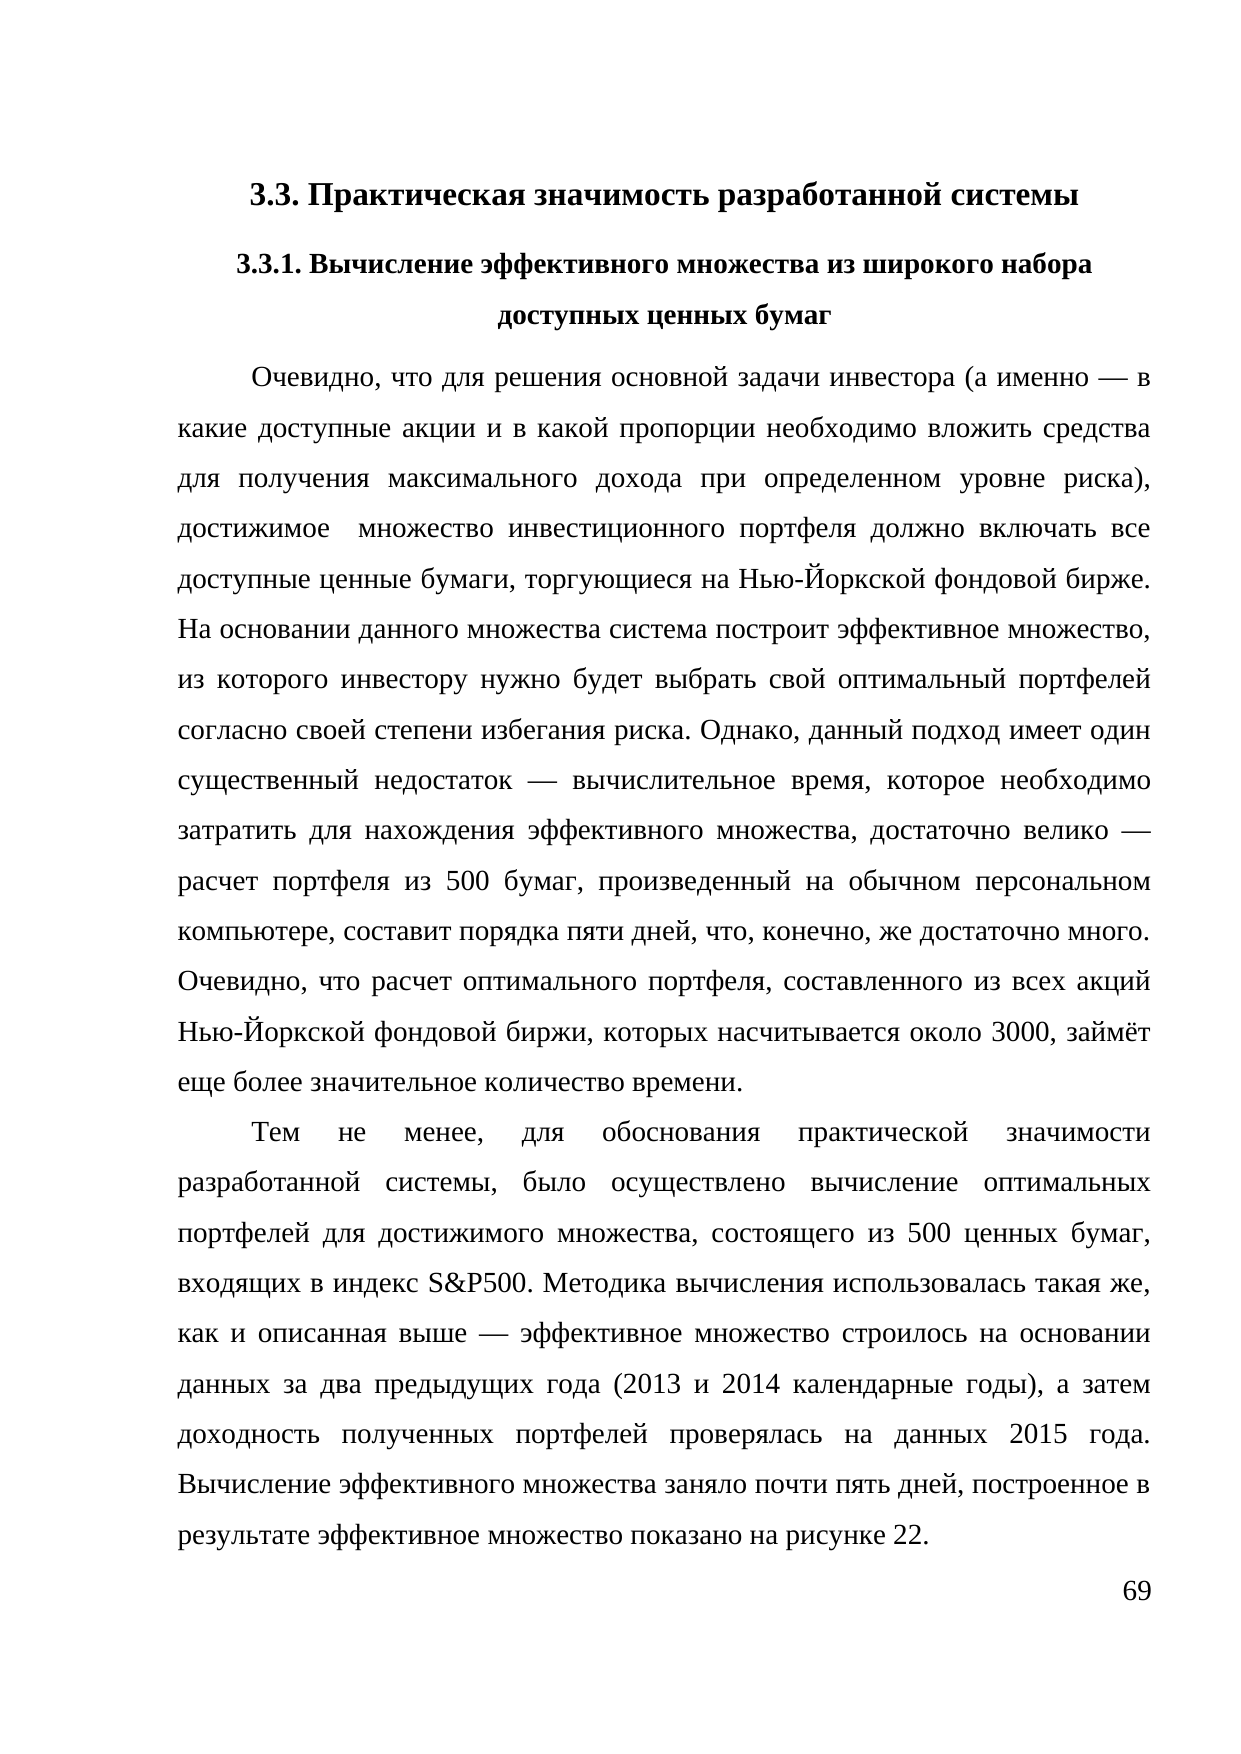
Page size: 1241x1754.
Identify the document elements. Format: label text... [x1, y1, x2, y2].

subtitle 3.3.1. Вычисление эффективного множества из широкого набора доступных ценных бумаг [177, 246, 1152, 330]
text Очевидно, что для решения основной задачи инвестора (а именно — в какие доступные акции и в какой пропорции необходимо вложить средства для получения максимального дохода при определенном уровне риска), достижимое множество инвестиционного портфеля должно включать все доступные ценные бумаги, торгующиеся на Нью-Йоркской фондовой бирже. На основании данного множества система построит эффективное множество, из которого инвестору нужно будет выбрать свой оптимальный портфелей согласно своей степени избегания риска. Однако, данный подход имеет один существенный недостаток — вычислительное время, которое необходимо затратить для нахождения эффективного множества, достаточно велико — расчет портфеля из 500 бумаг, произведенный на обычном персональном компьютере, составит порядка пяти дней, что, конечно, же достаточно много. Очевидно, что расчет оптимального портфеля, составленного из всех акций Нью-Йоркской фондовой биржи, которых насчитывается около 3000, займёт еще более значительное количество времени. [177, 359, 1152, 1097]
subtitle 3.3. Практическая значимость разработанной системы [177, 174, 1152, 213]
text Тем не менее, для обоснования практической значимости разработанной системы, было осуществлено вычисление оптимальных портфелей для достижимого множества, состоящего из 500 ценных бумаг, входящих в индекс S&P500. Методика вычисления использовалась такая же, как и описанная выше — эффективное множество строилось на основании данных за два предыдущих года (2013 и 2014 календарные годы), а затем доходность полученных портфелей проверялась на данных 2015 года. Вычисление эффективного множества заняло почти пять дней, построенное в результате эффективное множество показано на рисунке 22. [177, 1114, 1152, 1550]
